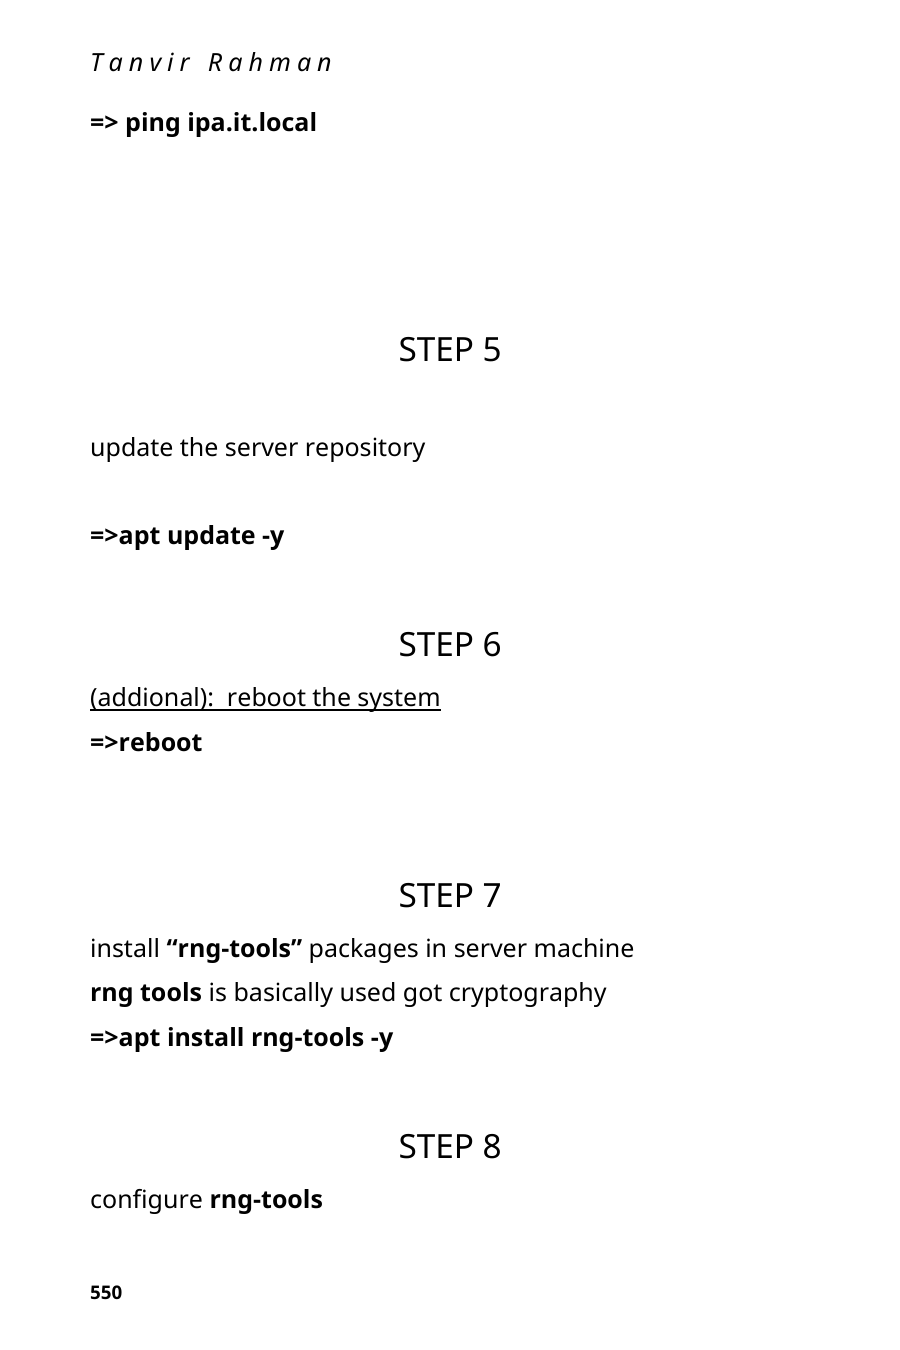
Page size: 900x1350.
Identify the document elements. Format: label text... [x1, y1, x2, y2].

text STEP 6 [90, 621, 810, 667]
text =>apt update -y [90, 518, 810, 552]
text STEP 7 [90, 872, 810, 917]
text =>reboot [90, 724, 810, 758]
text configure rng-tools [90, 1182, 810, 1216]
text update the server repository [90, 429, 810, 463]
text rng tools is basically used got cryptography [90, 975, 810, 1009]
text =>apt install rng-tools -y [90, 1019, 810, 1053]
text install “rng-tools” packages in server machine [90, 931, 810, 965]
text STEP 5 [90, 326, 810, 372]
text (addional): reboot the system [90, 680, 810, 714]
text STEP 8 [90, 1123, 810, 1168]
text => ping ipa.it.local [90, 105, 810, 139]
